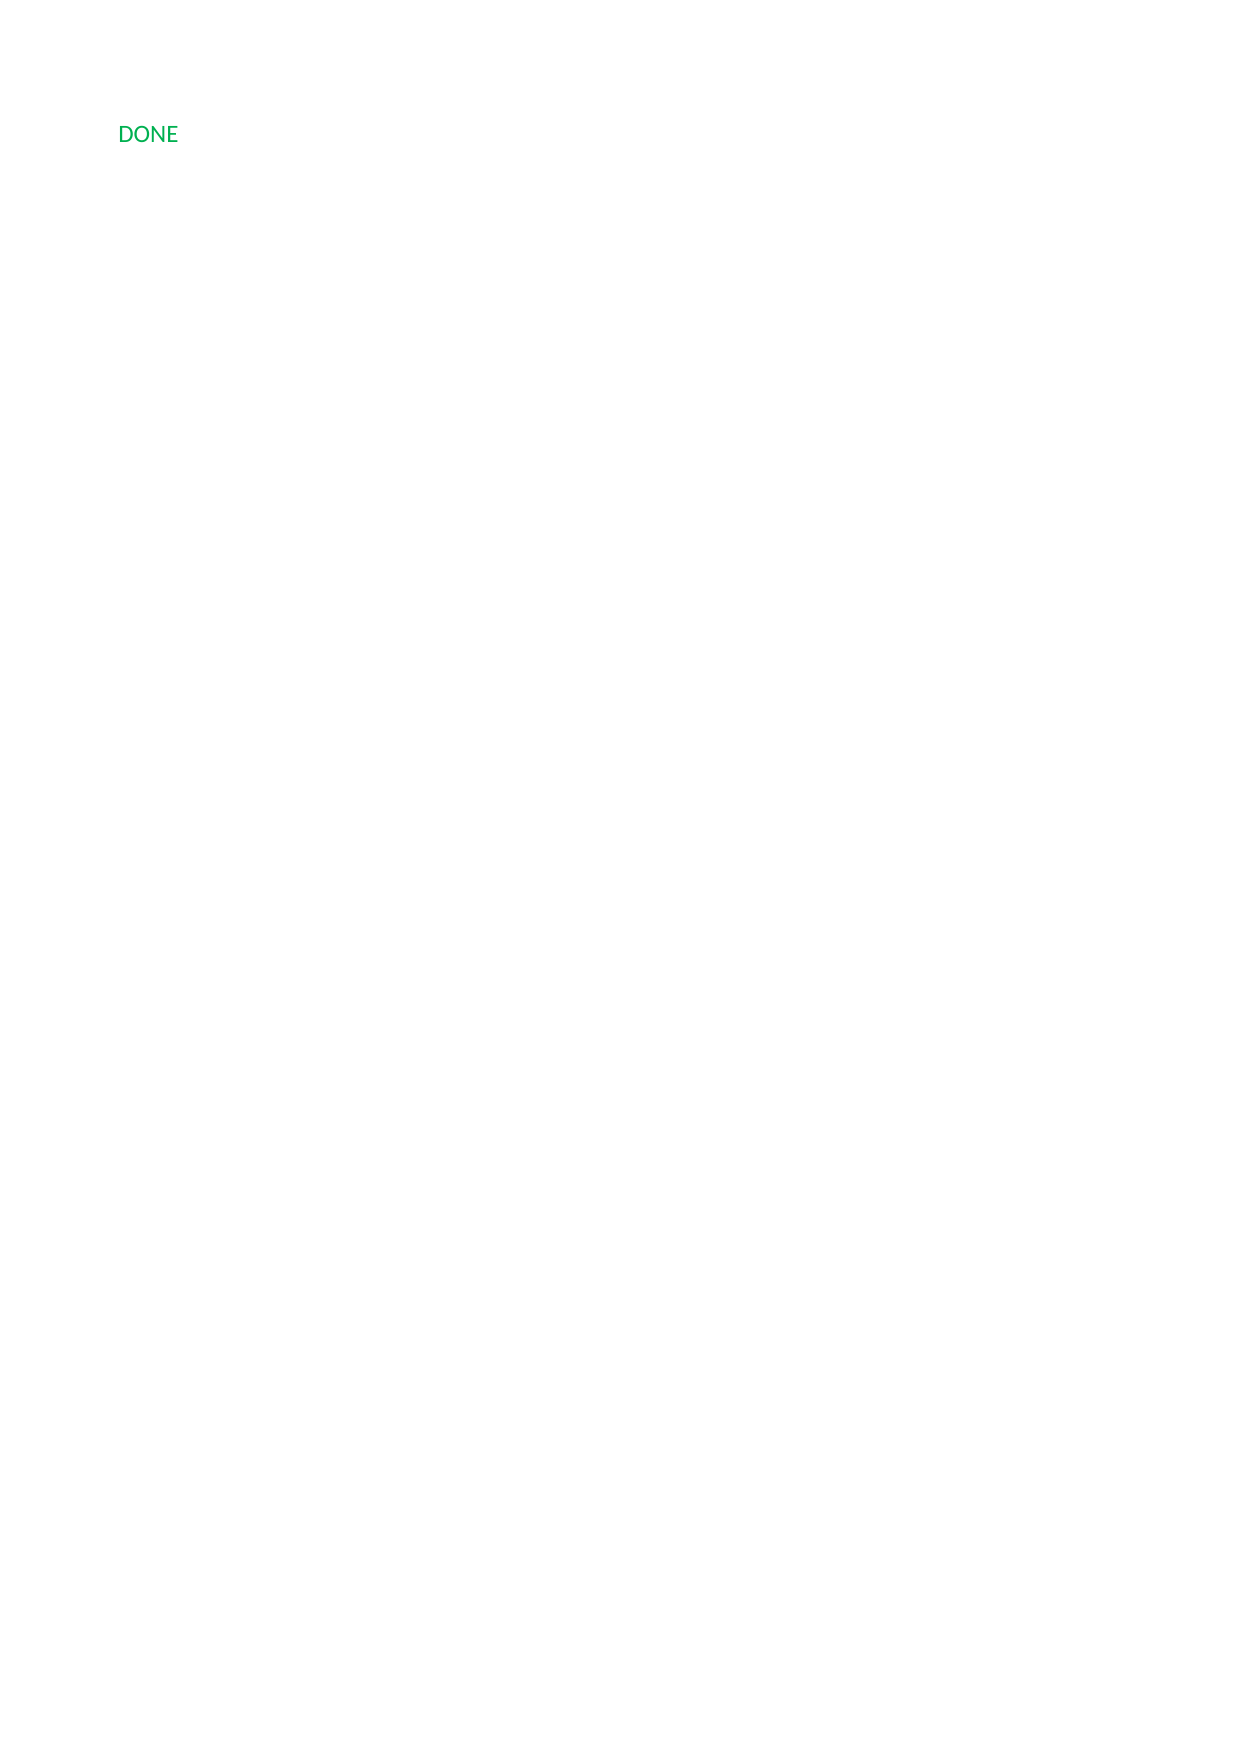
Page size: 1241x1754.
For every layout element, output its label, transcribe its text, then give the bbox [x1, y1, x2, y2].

text DONE [118, 118, 1122, 149]
